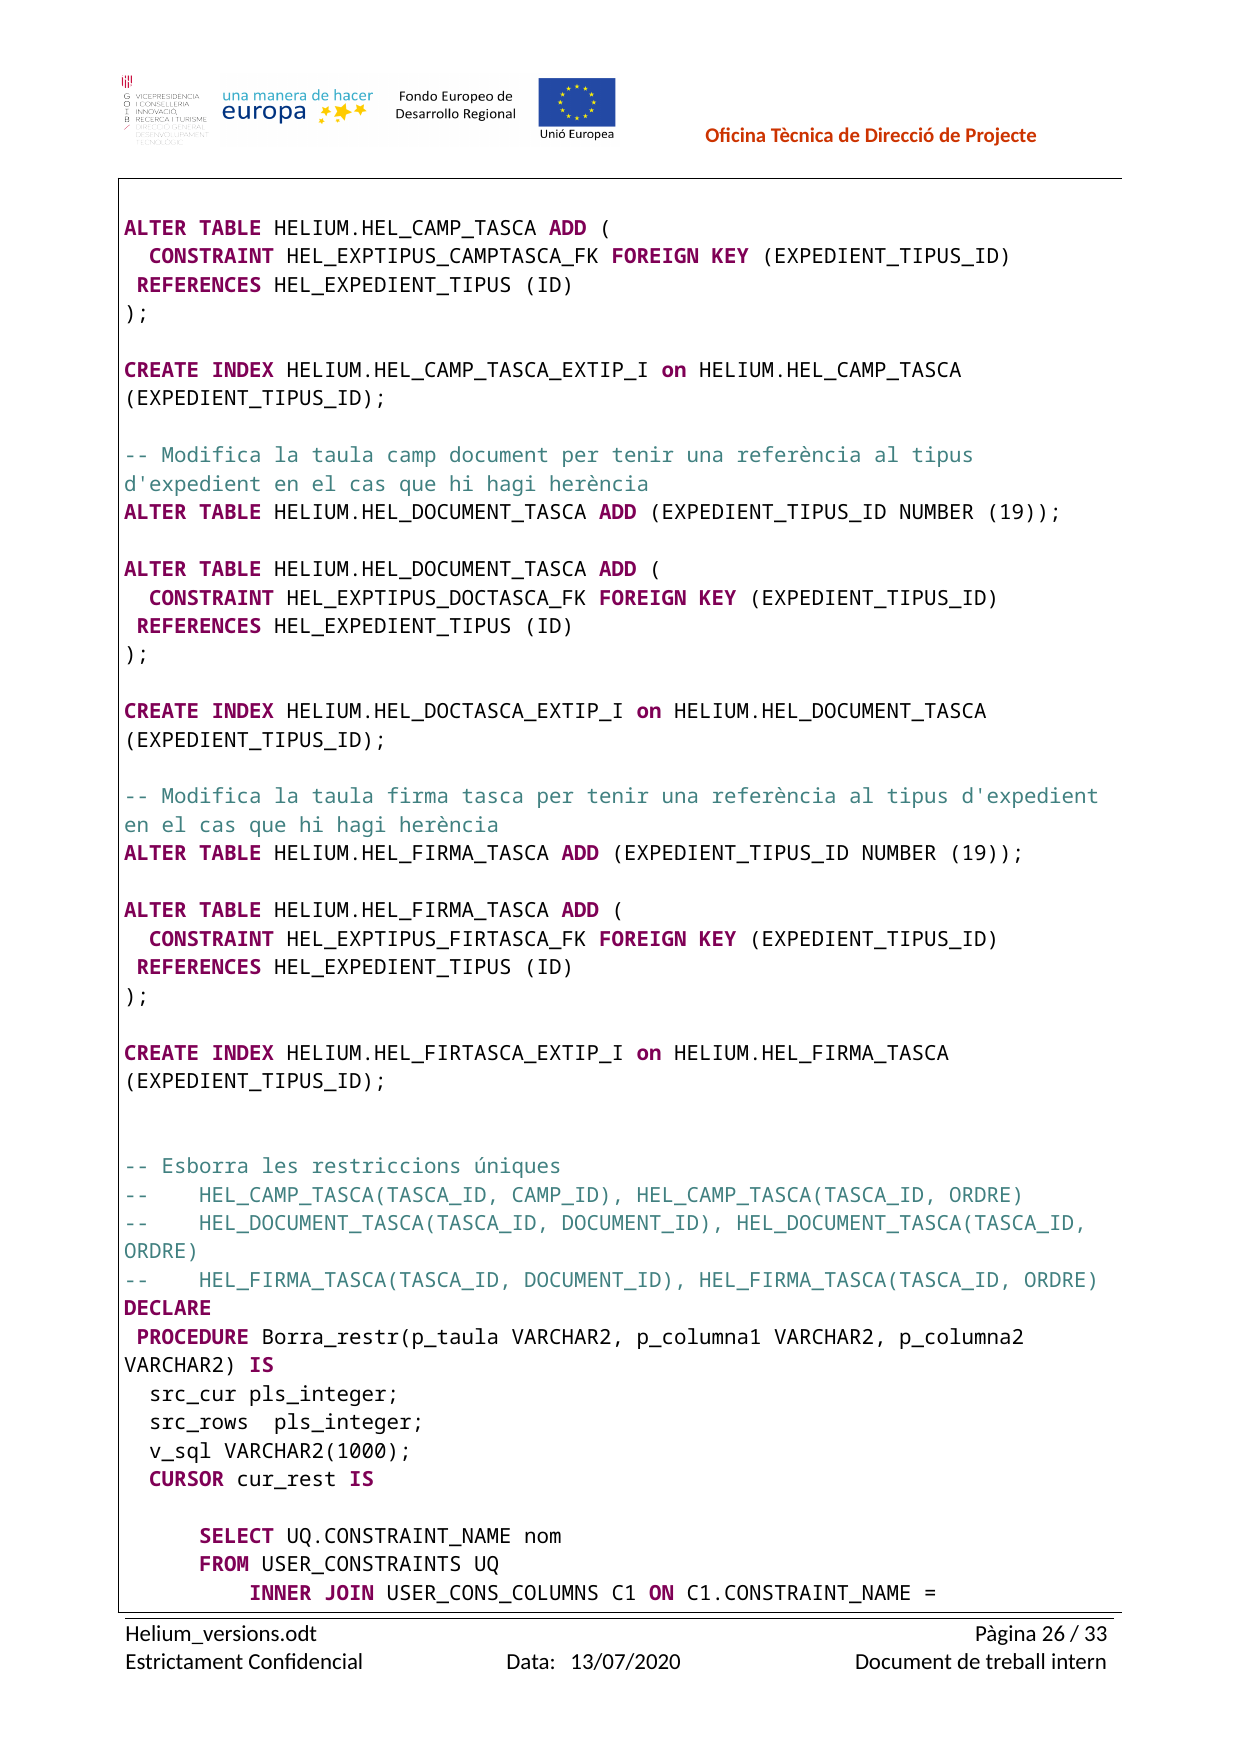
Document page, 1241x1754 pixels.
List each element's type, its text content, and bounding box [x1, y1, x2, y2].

picture [219, 73, 621, 147]
picture [118, 73, 213, 147]
table_header ALTER TABLE HELIUM.HEL_CAMP_TASCA ADD ( CONSTRAINT HEL_EXPTIPUS_CAMPTASCA_FK FOREIGN KEY (EXPEDIENT_TIPUS_ID) REFERENCES HEL_EXPEDIENT_TIPUS (ID) ); CREATE INDEX HELIUM.HEL_CAMP_TASCA_EXTIP_I on HELIUM.HEL_CAMP_TASCA (EXPEDIENT_TIPUS_ID); -- Modifica la taula camp document per tenir una referència al tipus d'expedient en el cas que hi hagi herència ALTER TABLE HELIUM.HEL_DOCUMENT_TASCA ADD (EXPEDIENT_TIPUS_ID NUMBER (19)); ALTER TABLE HELIUM.HEL_DOCUMENT_TASCA ADD ( CONSTRAINT HEL_EXPTIPUS_DOCTASCA_FK FOREIGN KEY (EXPEDIENT_TIPUS_ID) REFERENCES HEL_EXPEDIENT_TIPUS (ID) ); CREATE INDEX HELIUM.HEL_DOCTASCA_EXTIP_I on HELIUM.HEL_DOCUMENT_TASCA (EXPEDIENT_TIPUS_ID); -- Modifica la taula firma tasca per tenir una referència al tipus d'expedient en el cas que hi hagi herència ALTER TABLE HELIUM.HEL_FIRMA_TASCA ADD (EXPEDIENT_TIPUS_ID NUMBER (19)); ALTER TABLE HELIUM.HEL_FIRMA_TASCA ADD ( CONSTRAINT HEL_EXPTIPUS_FIRTASCA_FK FOREIGN KEY (EXPEDIENT_TIPUS_ID) REFERENCES HEL_EXPEDIENT_TIPUS (ID) ); CREATE INDEX HELIUM.HEL_FIRTASCA_EXTIP_I on HELIUM.HEL_FIRMA_TASCA (EXPEDIENT_TIPUS_ID); -- Esborra les restriccions úniques -- HEL_CAMP_TASCA(TASCA_ID, CAMP_ID), HEL_CAMP_TASCA(TASCA_ID, ORDRE) -- HEL_DOCUMENT_TASCA(TASCA_ID, DOCUMENT_ID), HEL_DOCUMENT_TASCA(TASCA_ID, ORDRE) -- HEL_FIRMA_TASCA(TASCA_ID, DOCUMENT_ID), HEL_FIRMA_TASCA(TASCA_ID, ORDRE) DECLARE PROCEDURE Borra_restr(p_taula VARCHAR2, p_columna1 VARCHAR2, p_columna2 VARCHAR2) IS src_cur pls_integer; src_rows pls_integer; v_sql VARCHAR2(1000); CURSOR cur_rest IS SELECT UQ.CONSTRAINT_NAME nom FROM USER_CONSTRAINTS UQ INNER JOIN USER_CONS_COLUMNS C1 ON C1.CONSTRAINT_NAME = [119, 179, 1122, 1612]
